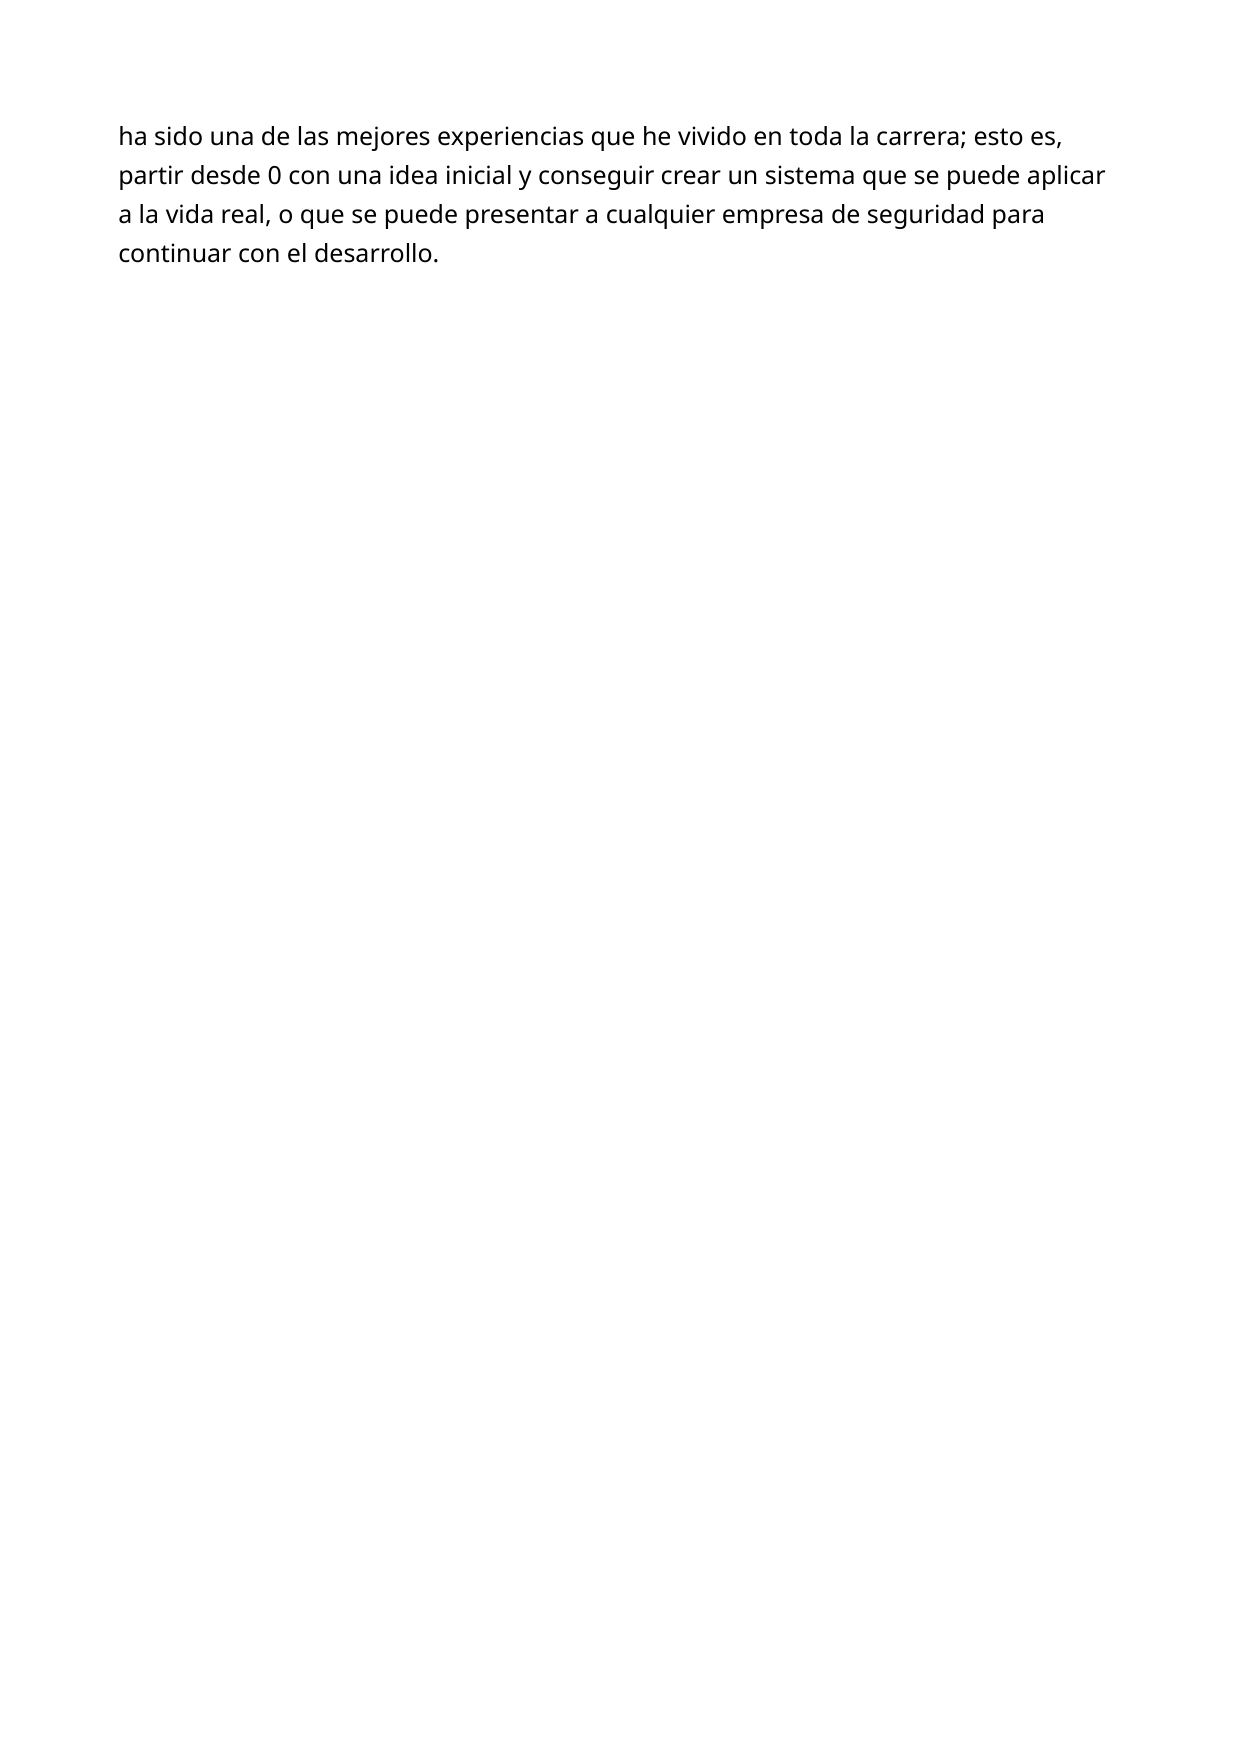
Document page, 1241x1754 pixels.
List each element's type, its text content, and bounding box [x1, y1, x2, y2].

text ha sido una de las mejores experiencias que he vivido en toda la carrera; esto es, partir desde 0 con una idea inicial y conseguir crear un sistema que se puede aplicar a la vida real, o que se puede presentar a cualquier empresa de seguridad para continuar con el desarrollo. [118, 118, 1122, 270]
